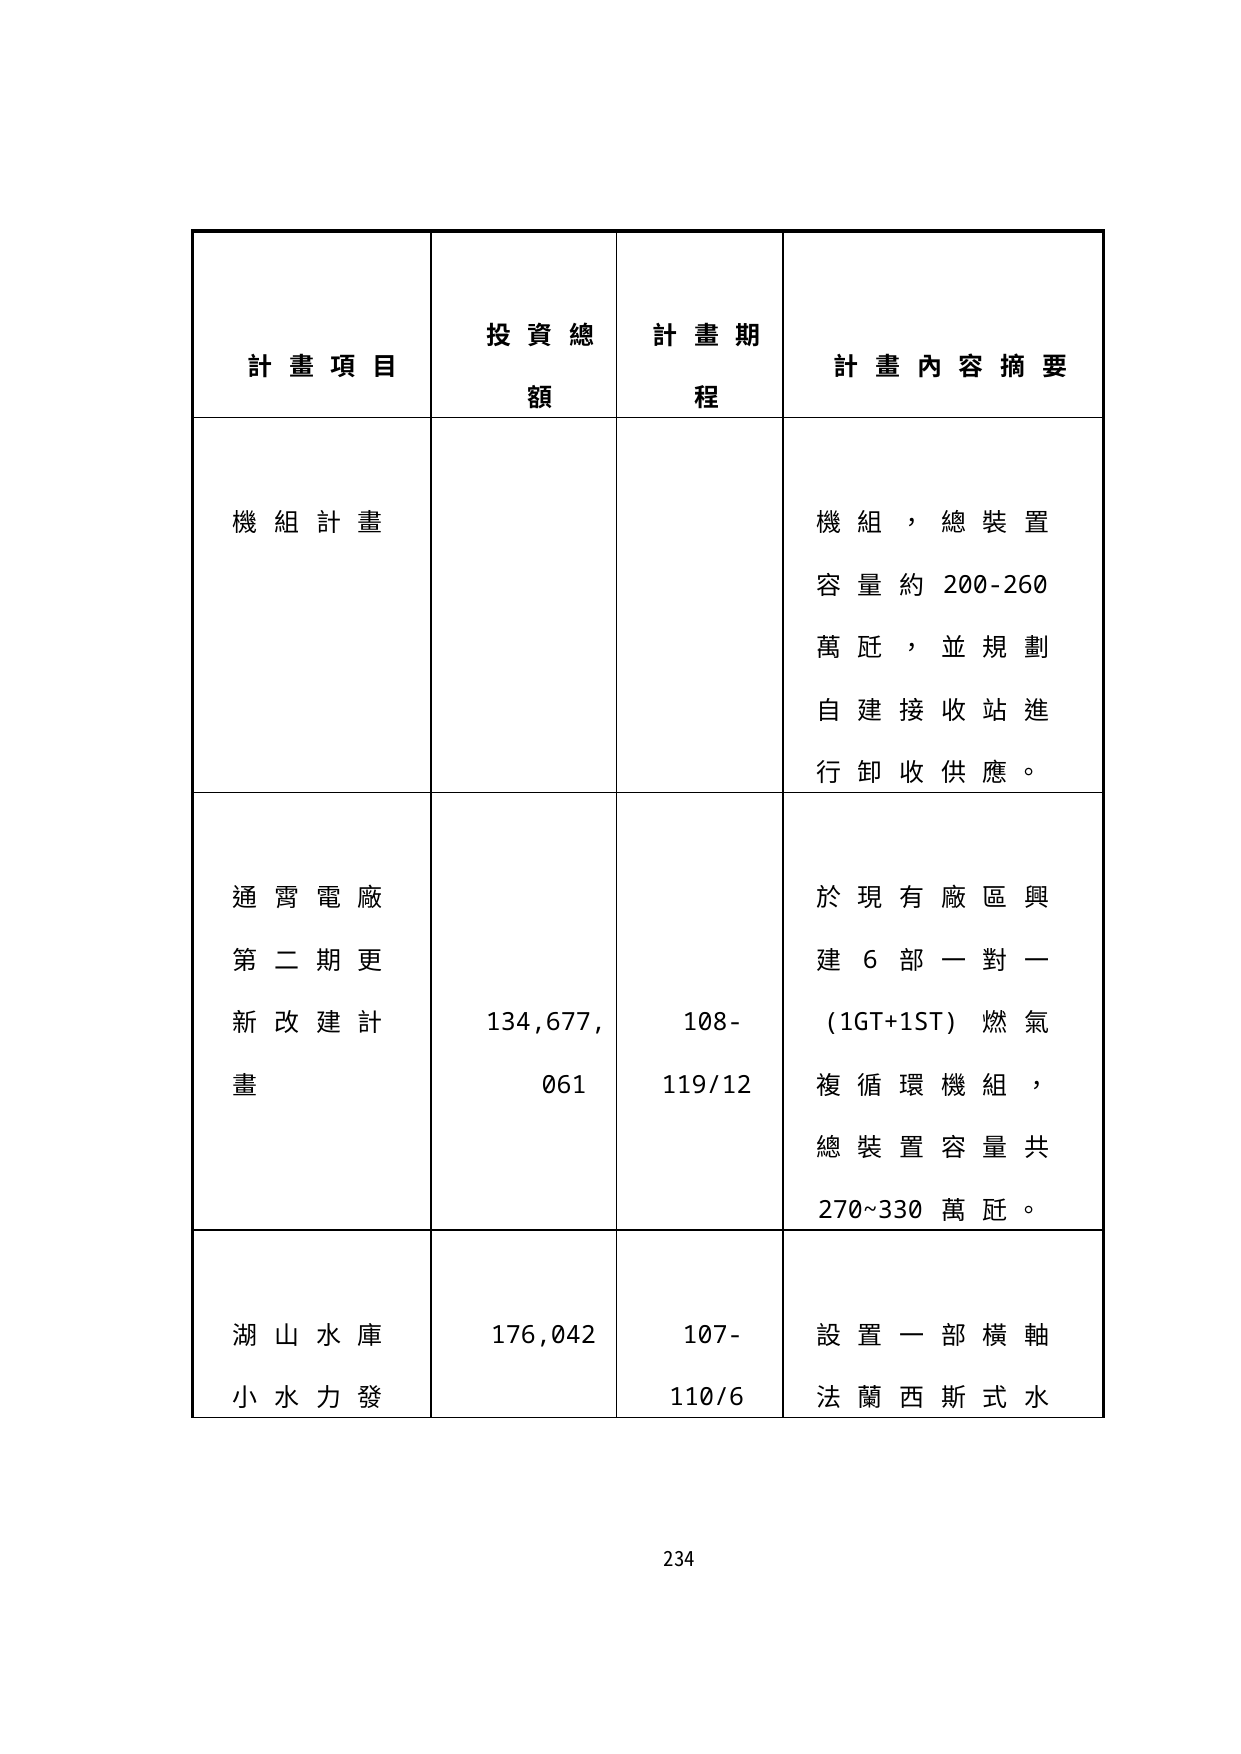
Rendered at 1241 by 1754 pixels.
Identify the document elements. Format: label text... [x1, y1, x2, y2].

table_header 計畫內容摘要 [784, 233, 1102, 417]
table_cell [432, 418, 616, 792]
table_cell 於現有廠區興建6部一對一(1GT+1ST)燃氣複循環機組，總裝置容量共270~330萬瓩。 [784, 793, 1102, 1229]
table_header 投資總額 [432, 233, 616, 417]
table_cell 湖山水庫小水力發 [194, 1231, 430, 1417]
table_cell 機組計畫 [194, 418, 430, 792]
table_header 計畫期程 [617, 233, 782, 417]
table_cell 134,677,061 [432, 793, 616, 1229]
table_cell 通霄電廠第二期更新改建計畫 [194, 793, 430, 1229]
table_cell 設置一部橫軸法蘭西斯式水 [784, 1231, 1102, 1417]
table_cell 176,042 [432, 1231, 616, 1417]
table_header 計畫項目 [194, 233, 430, 417]
table_cell 機組，總裝置容量約200-260萬瓩，並規劃自建接收站進行卸收供應。 [784, 418, 1102, 792]
table_cell 108-119/12 [617, 793, 782, 1229]
table_cell 107-110/6 [617, 1231, 782, 1417]
table_cell [617, 418, 782, 792]
